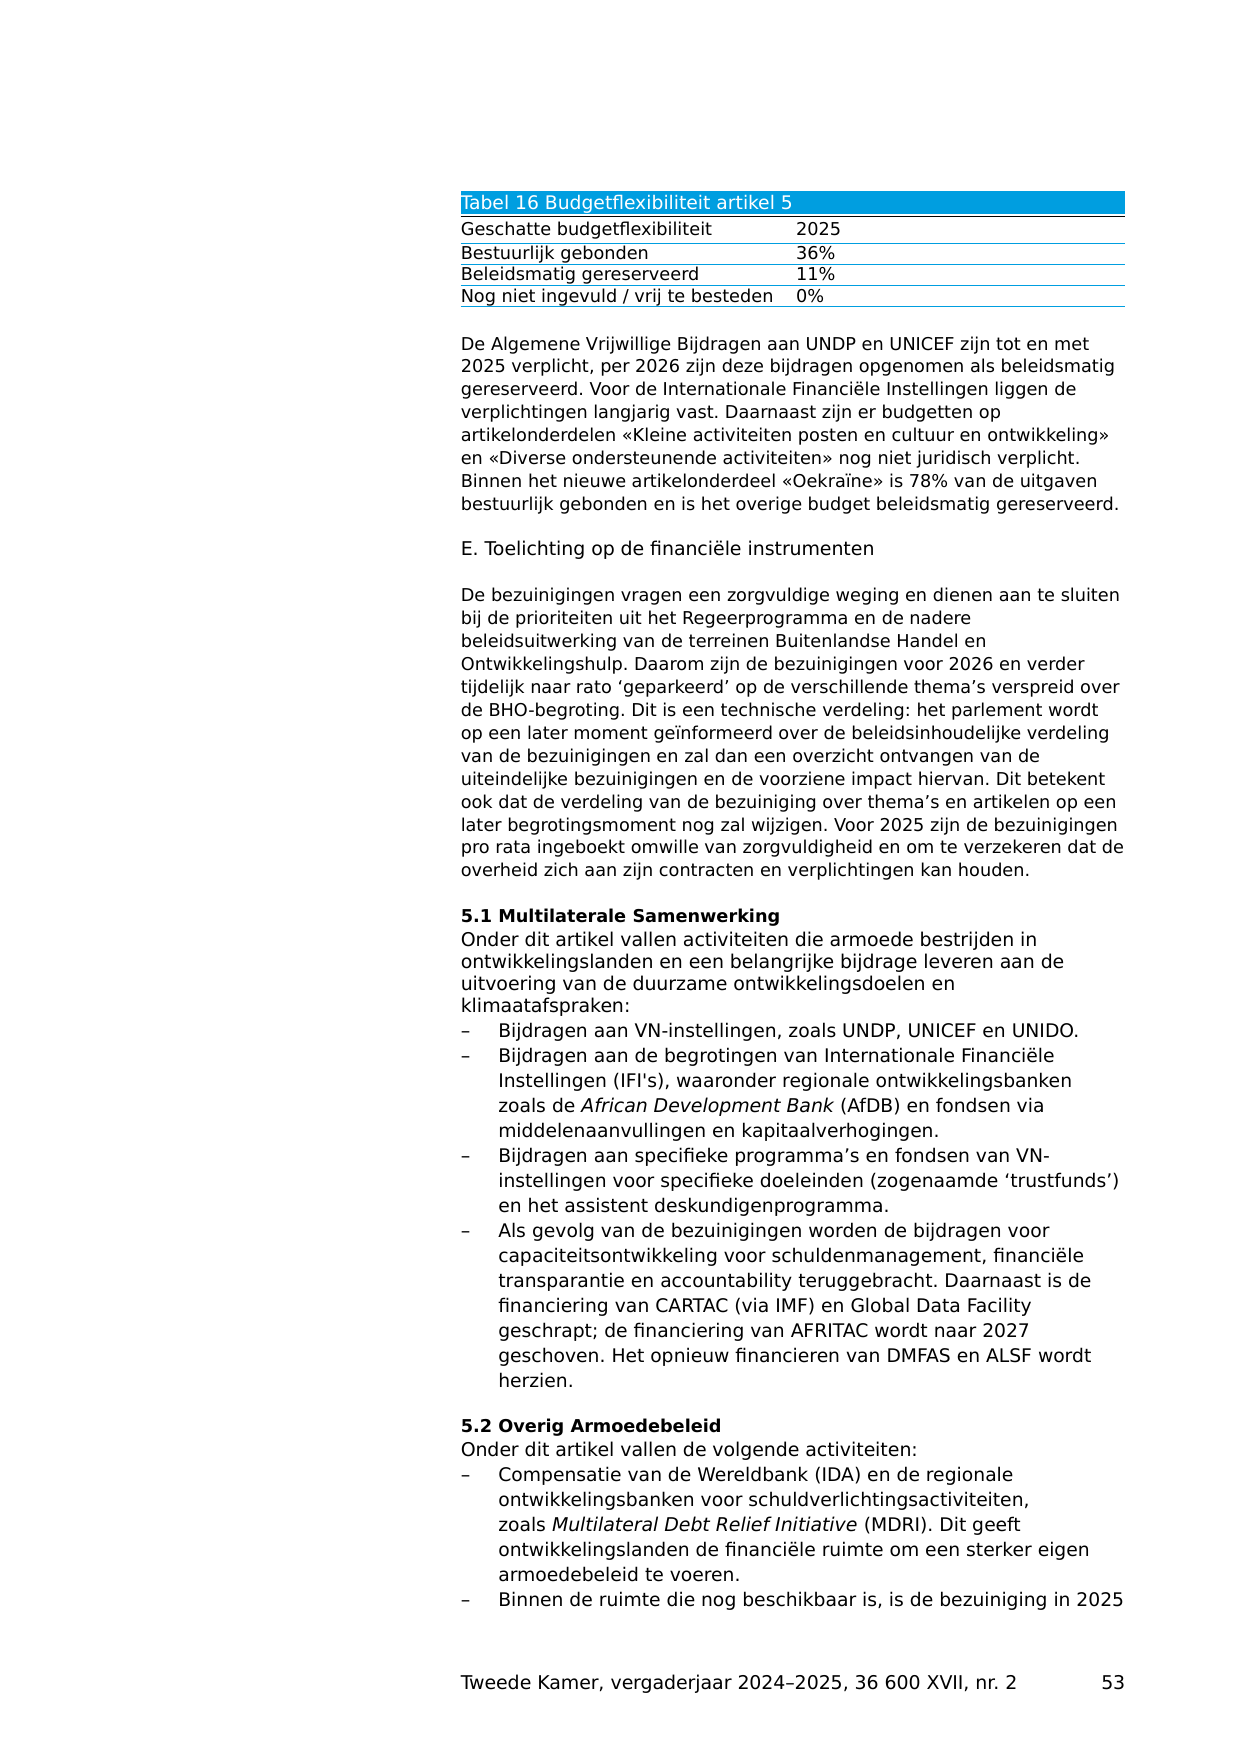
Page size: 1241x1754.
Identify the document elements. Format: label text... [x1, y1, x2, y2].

table_cell 36% [793, 244, 1125, 264]
list Compensatie van de Wereldbank (IDA) en de regionale ontwikkelingsbanken voor schuldverlichtingsactiviteiten, zoals Multilateral Debt Relief Initiative (MDRI). Dit geeft ontwikkelingslanden de financiële ruimte om een sterker eigen armoedebeleid te voeren. [461, 1461, 1125, 1586]
text 5.1 Multilaterale Samenwerking [461, 904, 1125, 927]
list Binnen de ruimte die nog beschikbaar is, is de bezuiniging in 2025 [461, 1586, 1125, 1611]
text De Algemene Vrijwillige Bijdragen aan UNDP en UNICEF zijn tot en met 2025 verplicht, per 2026 zijn deze bijdragen opgenomen als beleidsmatig gereserveerd. Voor de Internationale Financiële Instellingen liggen de verplichtingen langjarig vast. Daarnaast zijn er budgetten op artikelonderdelen «Kleine activiteiten posten en cultuur en ontwikkeling» en «Diverse ondersteunende activiteiten» nog niet juridisch verplicht. Binnen het nieuwe artikelonderdeel «Oekraïne» is 78% van de uitgaven bestuurlijk gebonden en is het overige budget beleidsmatig gereserveerd. [461, 332, 1125, 515]
table_cell 2025 [793, 217, 1125, 243]
table_cell 0% [793, 286, 1125, 306]
list Als gevolg van de bezuinigingen worden de bijdragen voor capaciteitsontwikkeling voor schuldenmanagement, financiële transparantie en accountability teruggebracht. Daarnaast is de financiering van CARTAC (via IMF) en Global Data Facility geschrapt; de financiering van AFRITAC wordt naar 2027 geschoven. Het opnieuw financieren van DMFAS en ALSF wordt herzien. [461, 1217, 1125, 1392]
title E. Toelichting op de financiële instrumenten [461, 538, 1125, 560]
table_cell Geschatte budgetflexibiliteit [461, 217, 793, 243]
text Onder dit artikel vallen activiteiten die armoede bestrijden in ontwikkelingslanden en een belangrijke bijdrage leveren aan de uitvoering van de duurzame ontwikkelingsdoelen en klimaatafspraken: [461, 929, 1125, 1017]
table_cell Nog niet ingevuld / vrij te besteden [461, 286, 793, 306]
text 5.2 Overig Armoedebeleid [461, 1414, 1125, 1437]
table_cell Bestuurlijk gebonden [461, 244, 793, 264]
table_cell 11% [793, 265, 1125, 285]
list Bijdragen aan specifieke programma’s en fondsen van VN-instellingen voor specifieke doeleinden (zogenaamde ‘trustfunds’) en het assistent deskundigenprogramma. [461, 1142, 1125, 1217]
text De bezuinigingen vragen een zorgvuldige weging en dienen aan te sluiten bij de prioriteiten uit het Regeerprogramma en de nadere beleidsuitwerking van de terreinen Buitenlandse Handel en Ontwikkelingshulp. Daarom zijn de bezuinigingen voor 2026 en verder tijdelijk naar rato ‘geparkeerd’ op de verschillende thema’s verspreid over de BHO-begroting. Dit is een technische verdeling: het parlement wordt op een later moment geïnformeerd over de beleidsinhoudelijke verdeling van de bezuinigingen en zal dan een overzicht ontvangen van de uiteindelijke bezuinigingen en de voorziene impact hiervan. Dit betekent ook dat de verdeling van de bezuiniging over thema’s en artikelen op een later begrotingsmoment nog zal wijzigen. Voor 2025 zijn de bezuinigingen pro rata ingeboekt omwille van zorgvuldigheid en om te verzekeren dat de overheid zich aan zijn contracten en verplichtingen kan houden. [461, 583, 1125, 881]
text Onder dit artikel vallen de volgende activiteiten: [461, 1439, 1125, 1461]
list Bijdragen aan VN-instellingen, zoals UNDP, UNICEF en UNIDO. [461, 1017, 1125, 1042]
table_cell Beleidsmatig gereserveerd [461, 265, 793, 285]
list Bijdragen aan de begrotingen van Internationale Financiële Instellingen (IFI's), waaronder regionale ontwikkelingsbanken zoals de African Development Bank (AfDB) en fondsen via middelenaanvullingen en kapitaalverhogingen. [461, 1042, 1125, 1142]
